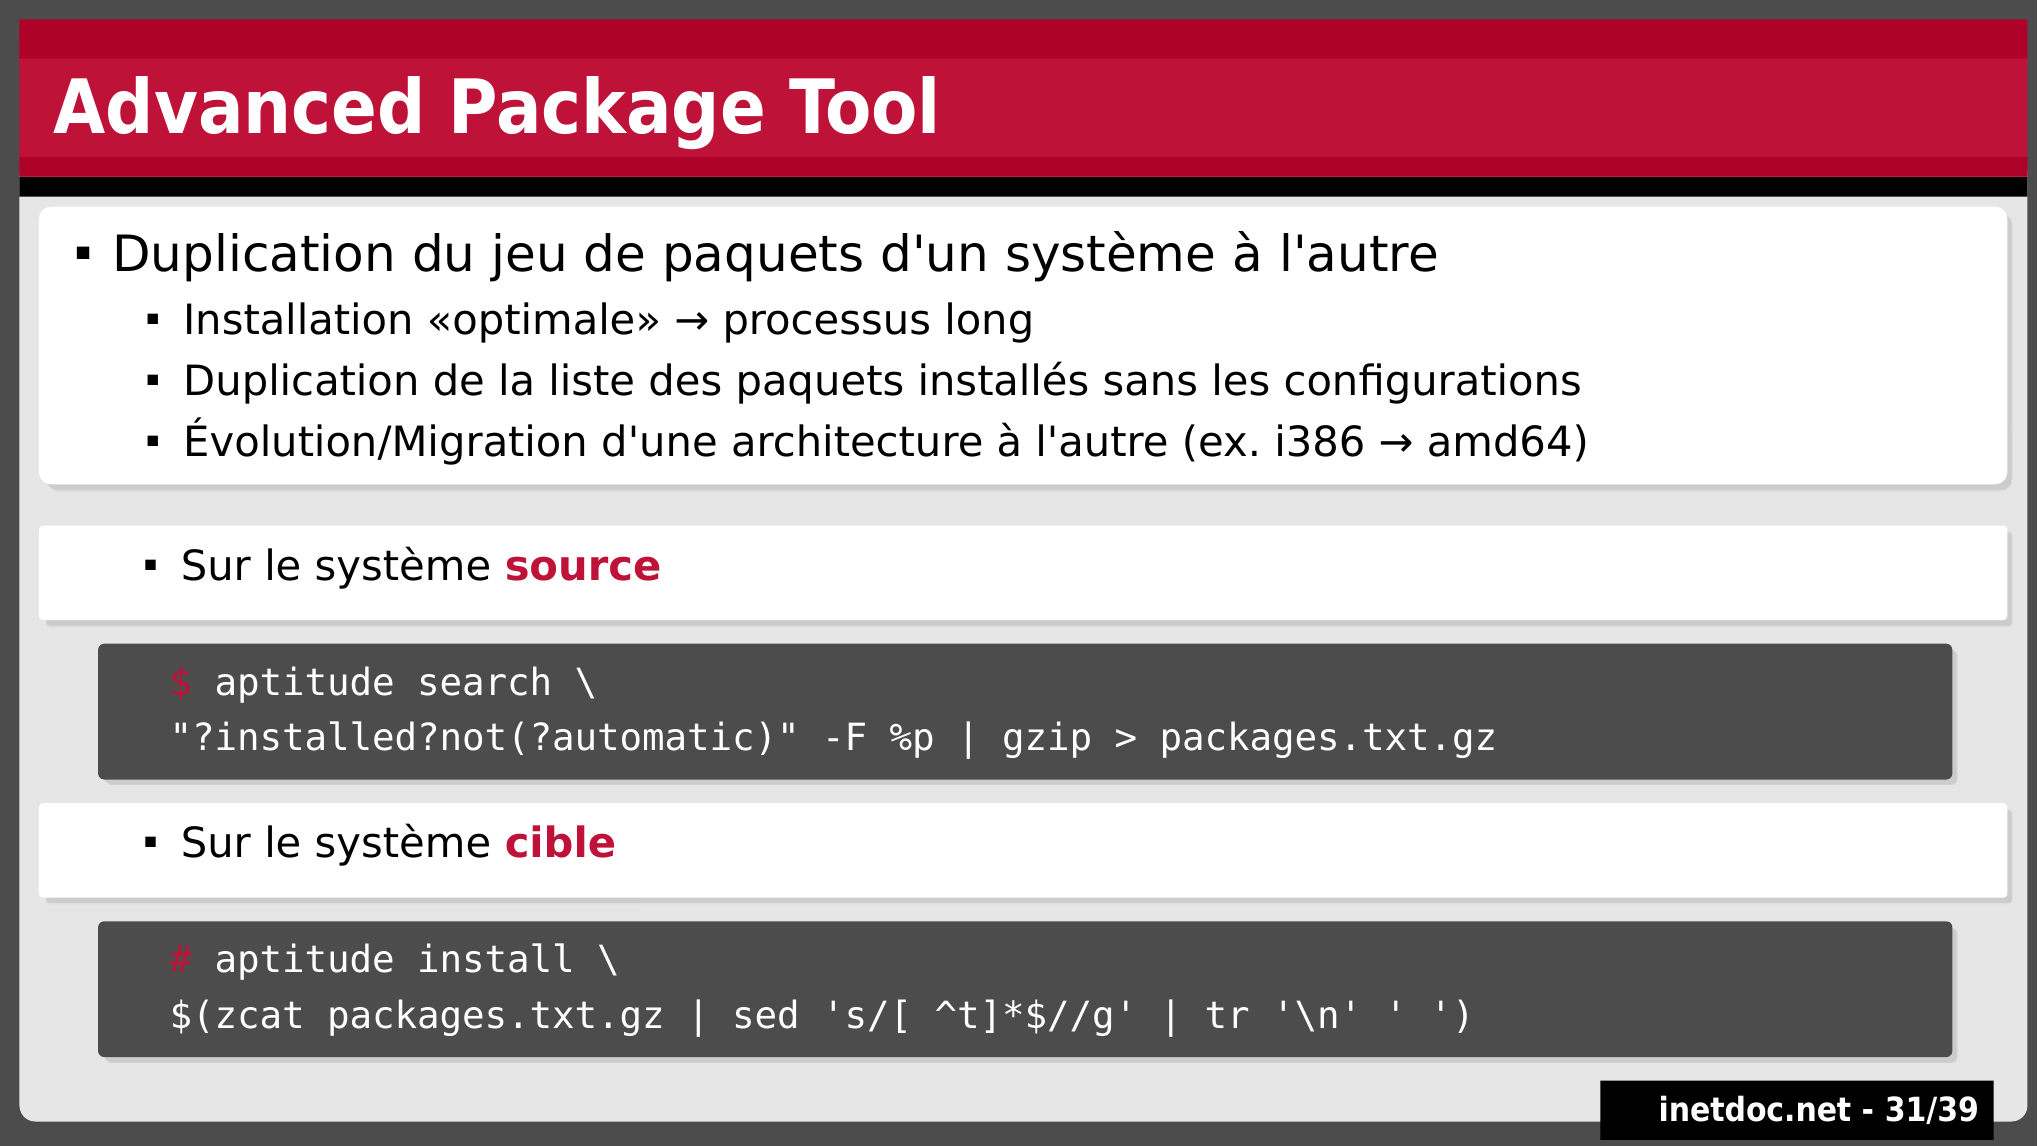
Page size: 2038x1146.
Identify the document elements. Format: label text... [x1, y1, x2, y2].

text_box Advanced Package Tool [19, 59, 2028, 157]
text_box # aptitude install \ $(zcat packages.txt.gz | sed 's/[ ^t]*$//g' | tr '\n' ' ') [98, 921, 1953, 1058]
text_box Sur le système cible [38, 803, 2008, 898]
text_box Duplication du jeu de paquets d'un système à l'autre Installation «optimale» → processus long Duplication de la liste des paquets installés sans les configurations Évolution/Migration d'une architecture à l'autre (ex. i386 → amd64) [38, 206, 2008, 485]
text_box [19, 157, 2028, 1122]
text_box $ aptitude search \ "?installed?not(?automatic)" -F %p | gzip > packages.txt.gz [98, 643, 1953, 780]
text_box inetdoc.net - <numéro>/39 [1600, 1080, 1994, 1140]
text_box [19, 19, 2028, 59]
text_box Sur le système source [38, 525, 2008, 621]
